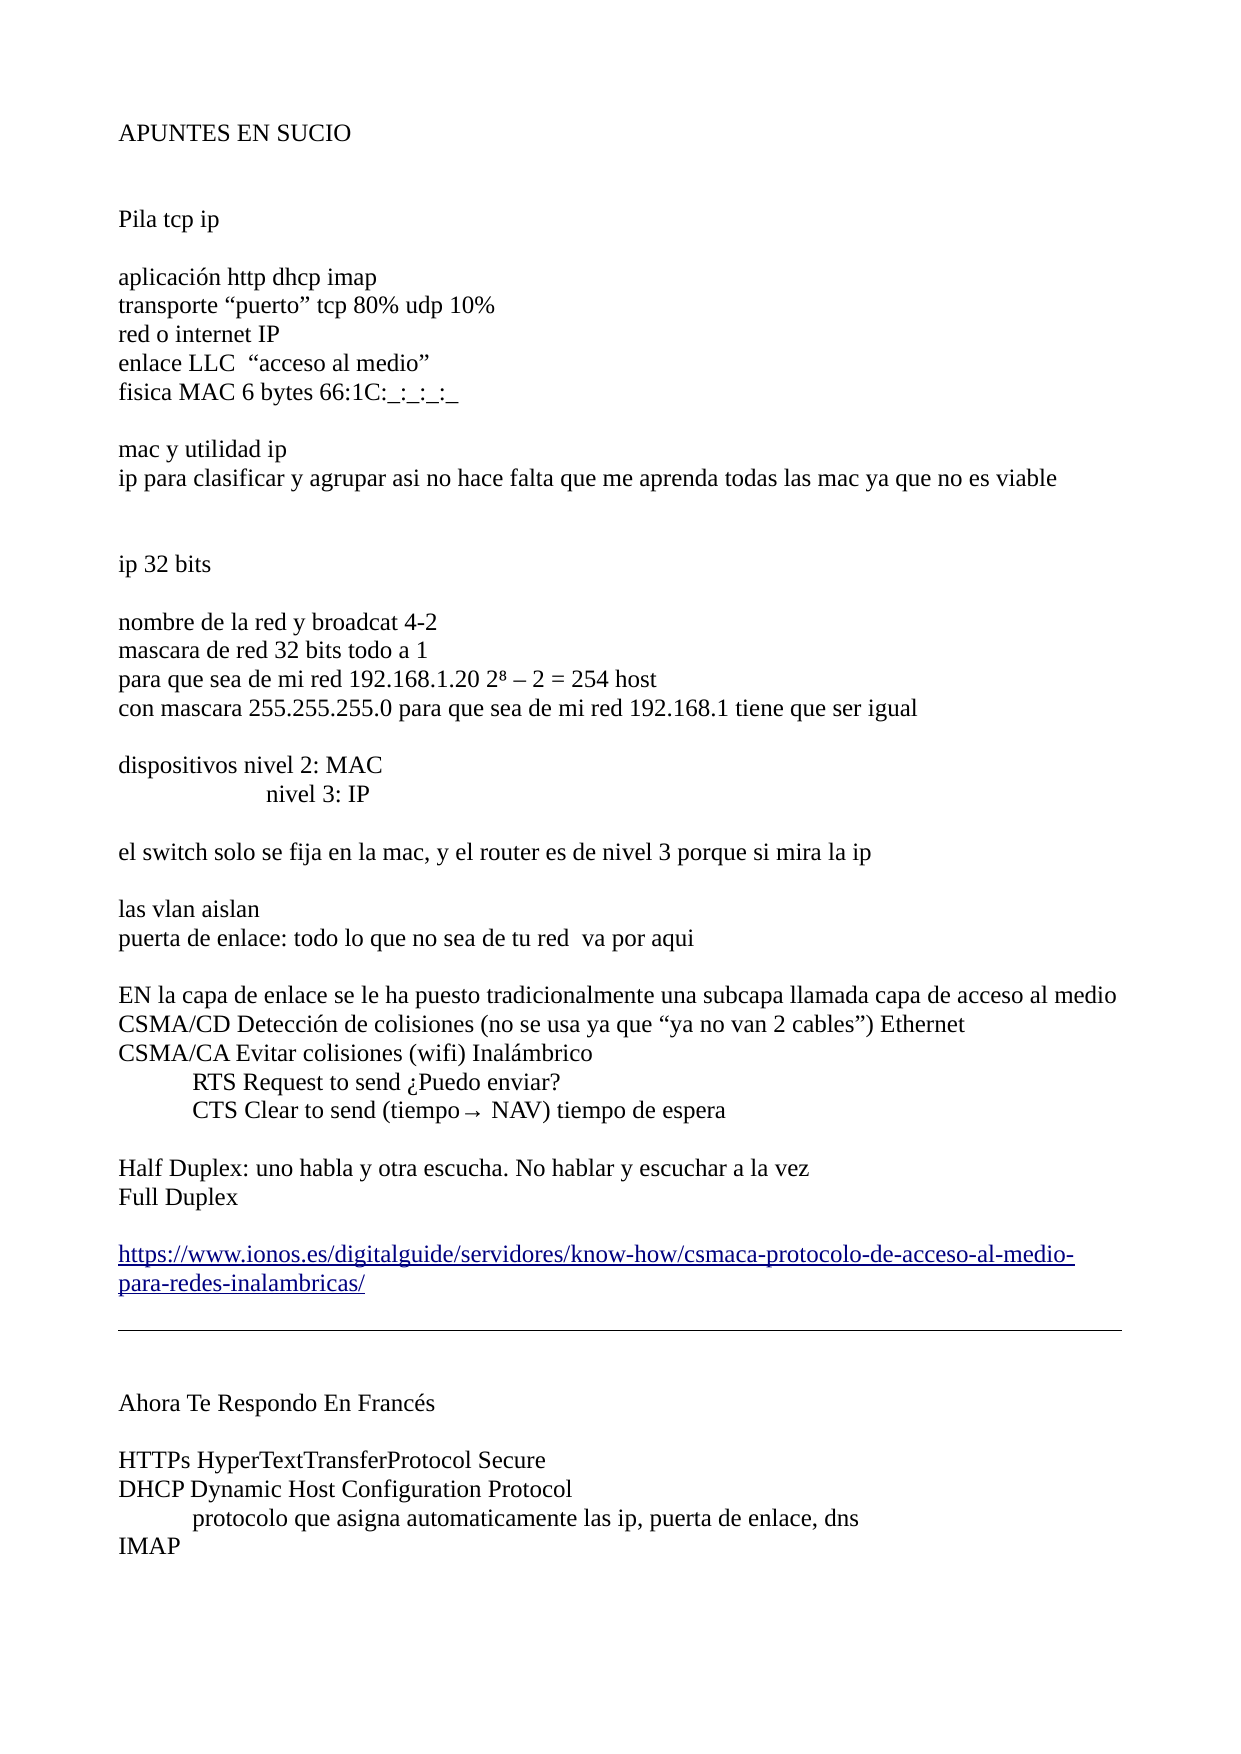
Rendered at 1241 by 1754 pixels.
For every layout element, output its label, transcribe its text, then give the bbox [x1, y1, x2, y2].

text CSMA/CA Evitar colisiones (wifi) Inalámbrico [118, 1038, 1122, 1067]
text Pila tcp ip [118, 204, 1122, 233]
text puerta de enlace: todo lo que no sea de tu red va por aqui [118, 923, 1122, 952]
text Full Duplex [118, 1182, 1122, 1211]
text ip 32 bits [118, 549, 1122, 578]
text las vlan aislan [118, 894, 1122, 923]
text HTTPs HyperTextTransferProtocol Secure [118, 1445, 1122, 1474]
text DHCP Dynamic Host Configuration Protocol [118, 1474, 1122, 1503]
text nivel 3: IP [118, 779, 1122, 808]
text https://www.ionos.es/digitalguide/servidores/know-how/csmaca-protocolo-de-acceso-al-medio-para-redes-inalambricas/ [118, 1239, 1122, 1297]
text CTS Clear to send (tiempo→ NAV) tiempo de espera [118, 1096, 1122, 1124]
text aplicación http dhcp imap [118, 262, 1122, 291]
text IMAP [118, 1531, 1122, 1560]
text CSMA/CD Detección de colisiones (no se usa ya que “ya no van 2 cables”) Ethernet [118, 1009, 1122, 1038]
text fisica MAC 6 bytes 66:1C:_:_:_:_ [118, 377, 1122, 406]
text con mascara 255.255.255.0 para que sea de mi red 192.168.1 tiene que ser igual [118, 693, 1122, 722]
text Ahora Te Respondo En Francés [118, 1388, 1122, 1416]
text mac y utilidad ip [118, 434, 1122, 463]
text el switch solo se fija en la mac, y el router es de nivel 3 porque si mira la ip [118, 837, 1122, 866]
text para que sea de mi red 192.168.1.20 2⁸ – 2 = 254 host [118, 664, 1122, 693]
text EN la capa de enlace se le ha puesto tradicionalmente una subcapa llamada capa de acceso al medio [118, 981, 1122, 1009]
text mascara de red 32 bits todo a 1 [118, 636, 1122, 664]
text protocolo que asigna automaticamente las ip, puerta de enlace, dns [118, 1503, 1122, 1531]
text dispositivos nivel 2: MAC [118, 751, 1122, 779]
text transporte “puerto” tcp 80% udp 10% [118, 291, 1122, 319]
text nombre de la red y broadcat 4-2 [118, 607, 1122, 636]
text APUNTES EN SUCIO [118, 118, 1122, 147]
text red o internet IP [118, 319, 1122, 348]
text enlace LLC “acceso al medio” [118, 348, 1122, 377]
text Half Duplex: uno habla y otra escucha. No hablar y escuchar a la vez [118, 1153, 1122, 1182]
text ip para clasificar y agrupar asi no hace falta que me aprenda todas las mac ya que no es viable [118, 463, 1122, 492]
text RTS Request to send ¿Puedo enviar? [118, 1067, 1122, 1096]
